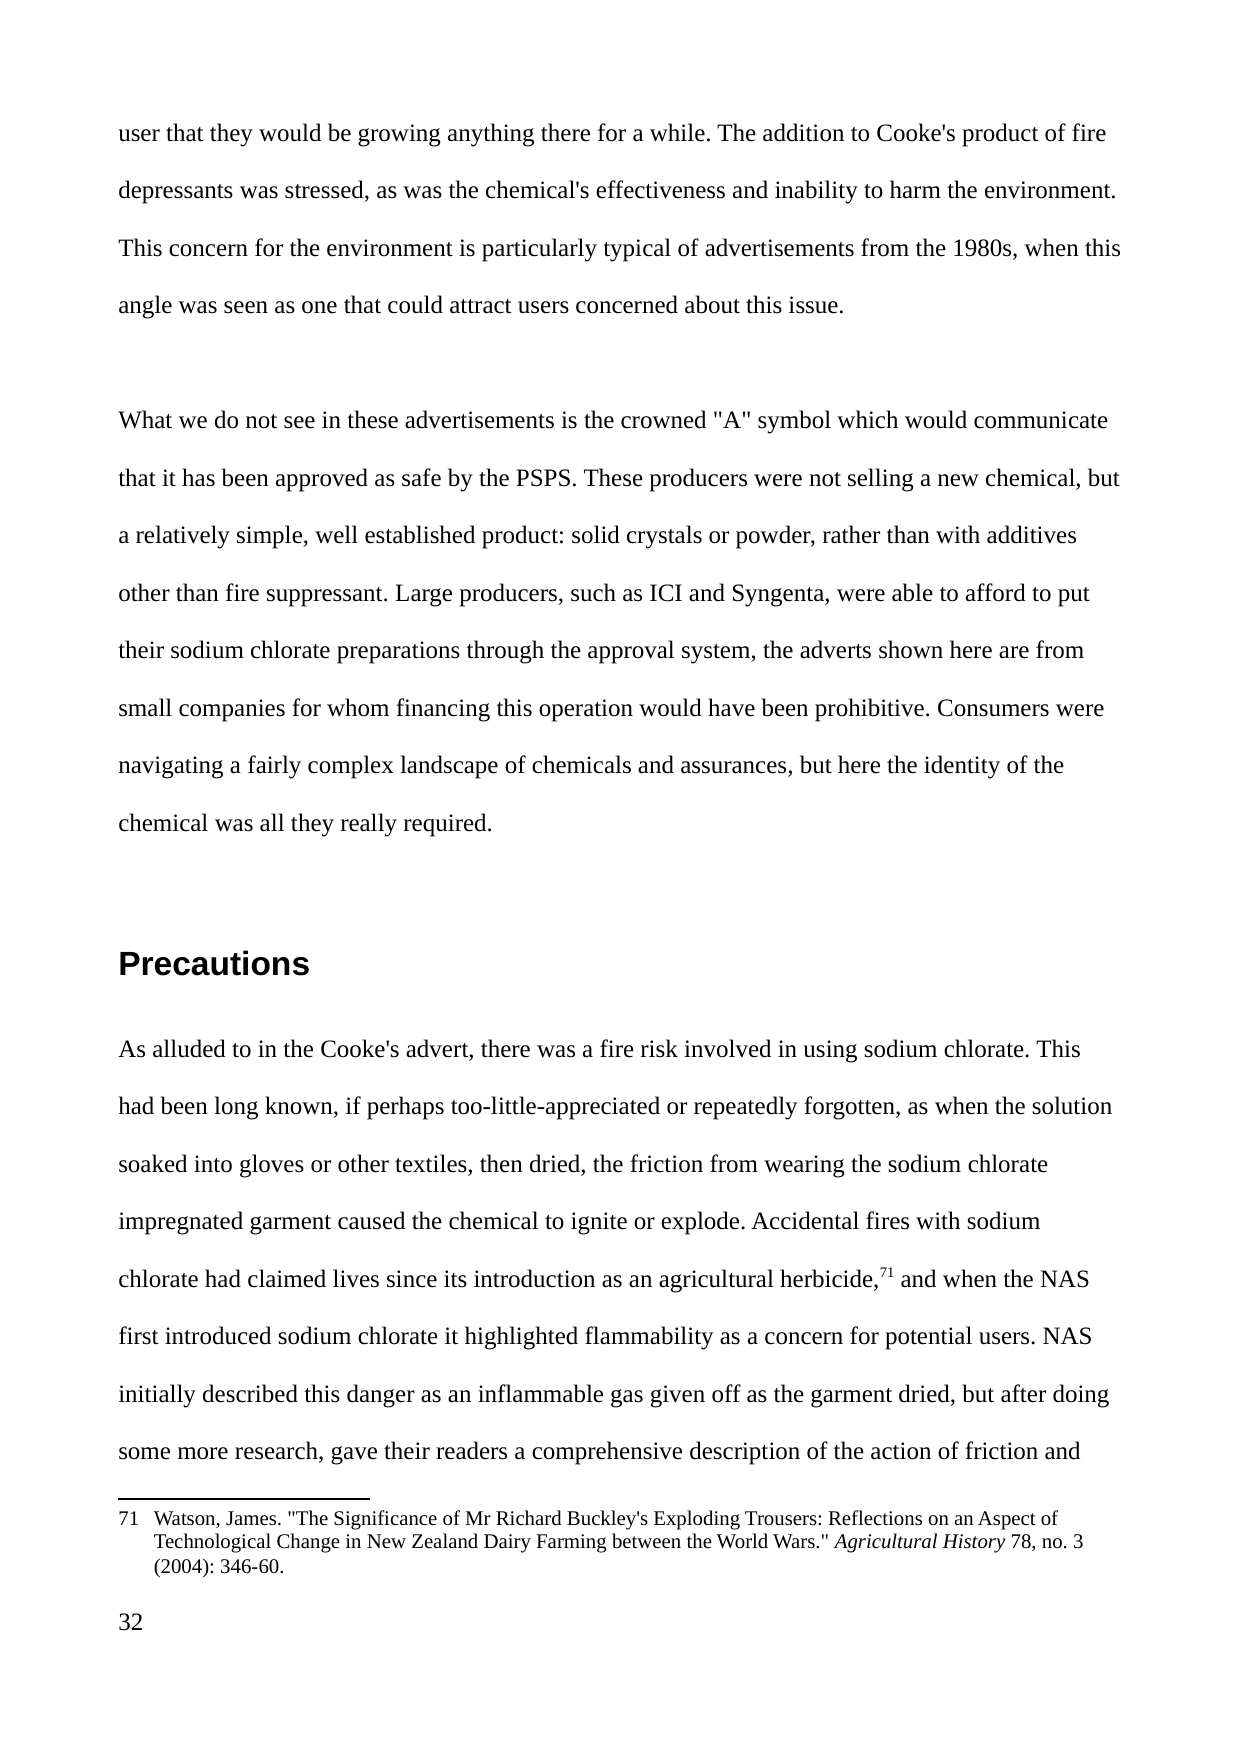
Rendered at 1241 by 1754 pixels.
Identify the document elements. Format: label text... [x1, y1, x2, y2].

text As alluded to in the Cooke's advert, there was a fire risk involved in using sodium chlorate. This had been long known, if perhaps too-little-appreciated or repeatedly forgotten, as when the solution soaked into gloves or other textiles, then dried, the friction from wearing the sodium chlorate impregnated garment caused the chemical to ignite or explode. Accidental fires with sodium chlorate had claimed lives since its introduction as an agricultural herbicide, and when the NAS first introduced sodium chlorate it highlighted flammability as a concern for potential users. NAS initially described this danger as an inflammable gas given off as the garment dried, but after doing some more research, gave their readers a comprehensive description of the action of friction and [118, 1034, 1122, 1465]
text user that they would be growing anything there for a while. The addition to Cooke's product of fire depressants was stressed, as was the chemical's effectiveness and inability to harm the environment. This concern for the environment is particularly typical of advertisements from the 1980s, when this angle was seen as one that could attract users concerned about this issue. [118, 118, 1122, 319]
text Watson, James. "The Significance of Mr Richard Buckley's Exploding Trousers: Reflections on an Aspect of Technological Change in New Zealand Dairy Farming between the World Wars." Agricultural History 78, no. 3 (2004): 346-60. [118, 1505, 1122, 1578]
subtitle Precautions [118, 944, 1122, 983]
text What we do not see in these advertisements is the crowned "A" symbol which would communicate that it has been approved as safe by the PSPS. These producers were not selling a new chemical, but a relatively simple, well established product: solid crystals or powder, rather than with additives other than fire suppressant. Large producers, such as ICI and Syngenta, were able to afford to put their sodium chlorate preparations through the approval system, the adverts shown here are from small companies for whom financing this operation would have been prohibitive. Consumers were navigating a fairly complex landscape of chemicals and assurances, but here the identity of the chemical was all they really required. [118, 406, 1122, 837]
